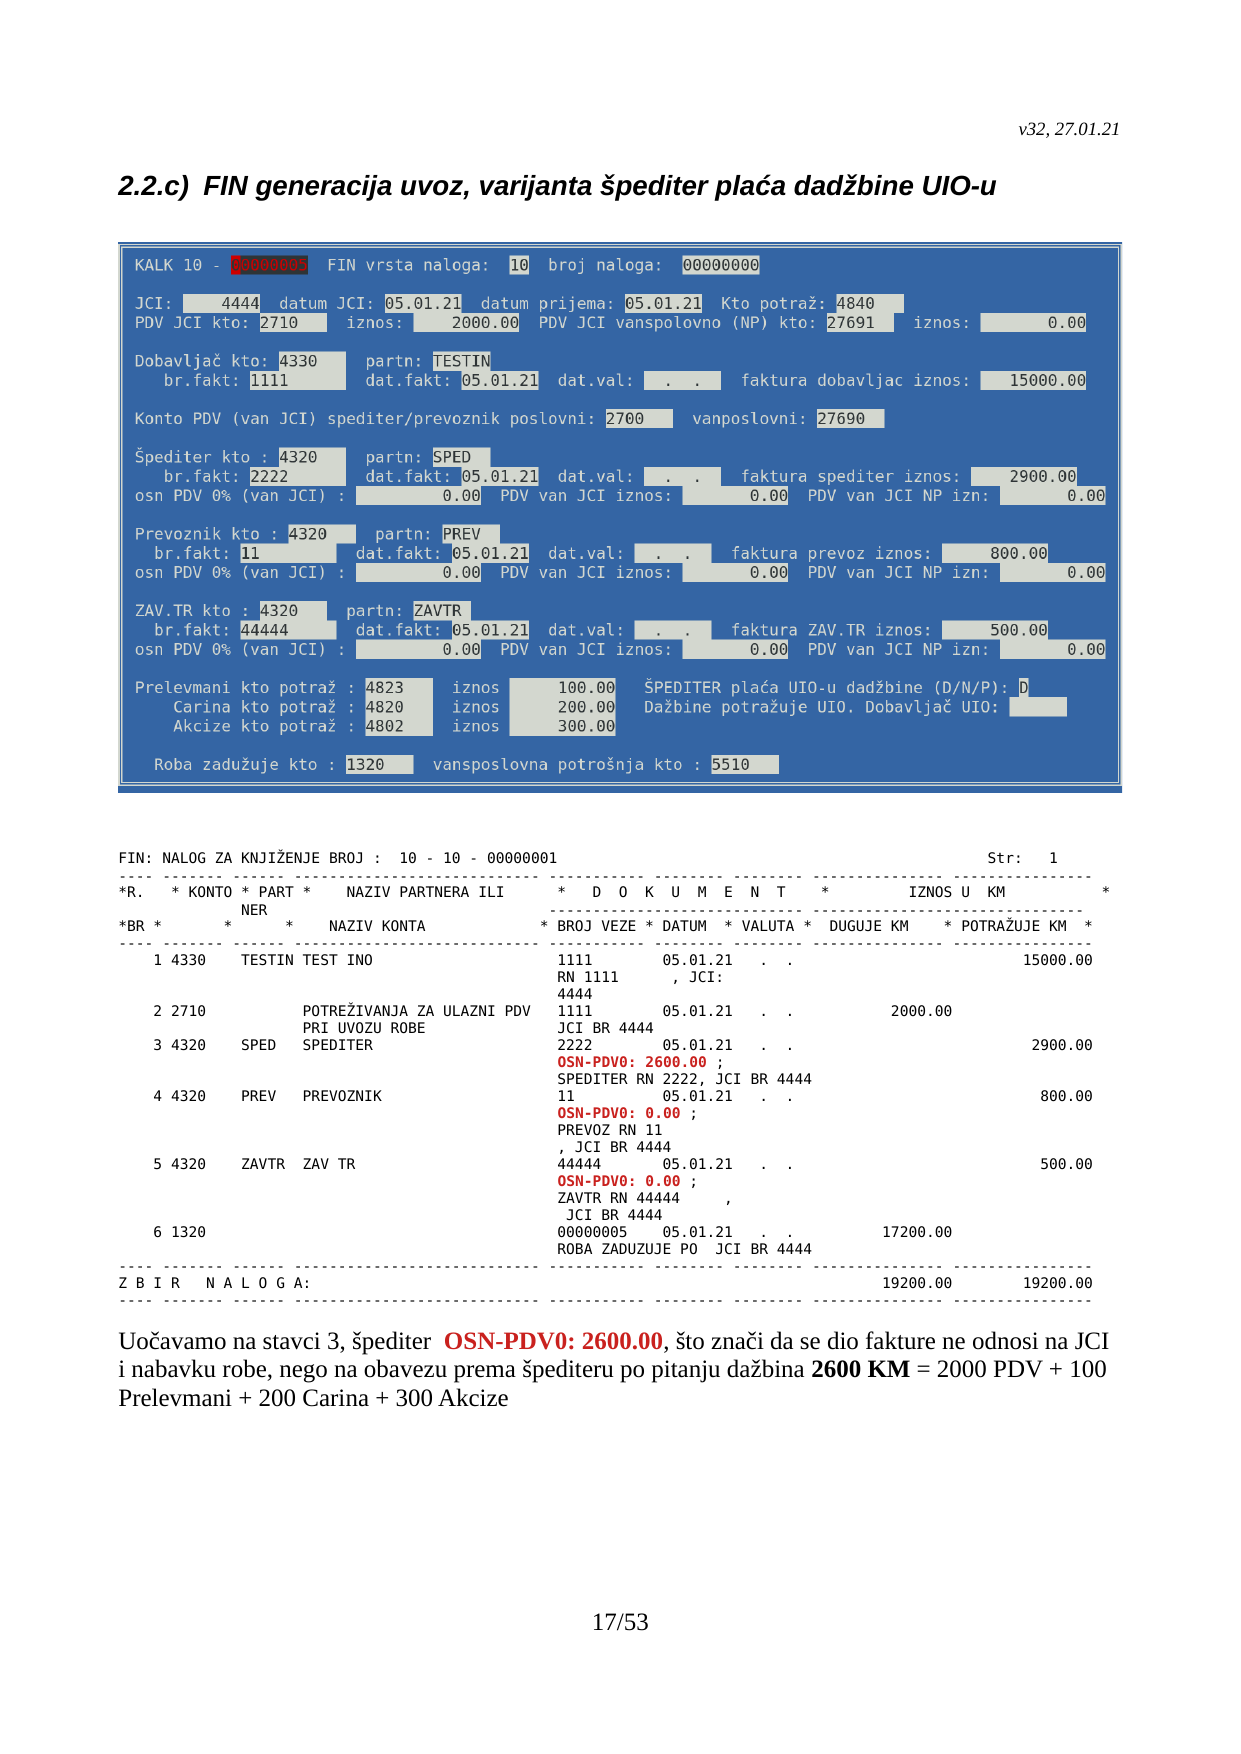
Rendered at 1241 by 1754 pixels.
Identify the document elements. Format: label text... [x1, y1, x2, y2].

text OSN-PDV0: 0.00 ; [118, 1105, 1122, 1122]
text SPEDITER RN 2222, JCI BR 4444 [118, 1071, 1122, 1088]
text *BR * * * NAZIV KONTA * BROJ VEZE * DATUM * VALUTA * DUGUJE KM * POTRAŽUJE KM * [118, 918, 1122, 935]
text ---- ------- ------ ---------------------------- ----------- -------- -------- --------------- ---------------- [118, 1292, 1122, 1309]
text Z B I R N A L O G A: 19200.00 19200.00 [118, 1275, 1122, 1292]
text *R. * KONTO * PART * NAZIV PARTNERA ILI * D O K U M E N T * IZNOS U KM * [118, 884, 1122, 901]
text OSN-PDV0: 0.00 ; [118, 1173, 1122, 1190]
text PREVOZ RN 11 [118, 1122, 1122, 1139]
text ROBA ZADUZUJE PO JCI BR 4444 [118, 1241, 1122, 1258]
text 2 2710 POTREŽIVANJA ZA ULAZNI PDV 1111 05.01.21 . . 2000.00 [118, 1003, 1122, 1020]
text 6 1320 00000005 05.01.21 . . 17200.00 [118, 1224, 1122, 1241]
text 4 4320 PREV PREVOZNIK 11 05.01.21 . . 800.00 [118, 1088, 1122, 1105]
text ---- ------- ------ ---------------------------- ----------- -------- -------- --------------- ---------------- [118, 1258, 1122, 1275]
text ---- ------- ------ ---------------------------- ----------- -------- -------- --------------- ---------------- [118, 935, 1122, 952]
text ZAVTR RN 44444 , [118, 1190, 1122, 1207]
text OSN-PDV0: 2600.00 ; [118, 1054, 1122, 1071]
text NER ----------------------------- ------------------------------- [118, 901, 1122, 918]
text 1 4330 TESTIN TEST INO 1111 05.01.21 . . 15000.00 [118, 952, 1122, 969]
text , JCI BR 4444 [118, 1139, 1122, 1156]
text ---- ------- ------ ---------------------------- ----------- -------- -------- --------------- ---------------- [118, 867, 1122, 884]
text JCI BR 4444 [118, 1207, 1122, 1224]
text RN 1111 , JCI: [118, 969, 1122, 986]
text 5 4320 ZAVTR ZAV TR 44444 05.01.21 . . 500.00 [118, 1156, 1122, 1173]
text Uočavamo na stavci 3, špediter OSN-PDV0: 2600.00, što znači da se dio fakture ne odnosi na JCI i nabavku robe, nego na obavezu prema špediteru po pitanju dažbina 2600 KM = 2000 PDV + 100 Prelevmani + 200 Carina + 300 Akcize [118, 1326, 1122, 1412]
text 4444 [118, 986, 1122, 1003]
text 3 4320 SPED SPEDITER 2222 05.01.21 . . 2900.00 [118, 1037, 1122, 1054]
picture [118, 242, 1123, 793]
subtitle FIN generacija uvoz, varijanta špediter plaća dadžbine UIO-u [118, 169, 1122, 201]
text PRI UVOZU ROBE JCI BR 4444 [118, 1020, 1122, 1037]
text FIN: NALOG ZA KNJIŽENJE BROJ : 10 - 10 - 00000001 Str: 1 [118, 850, 1122, 867]
